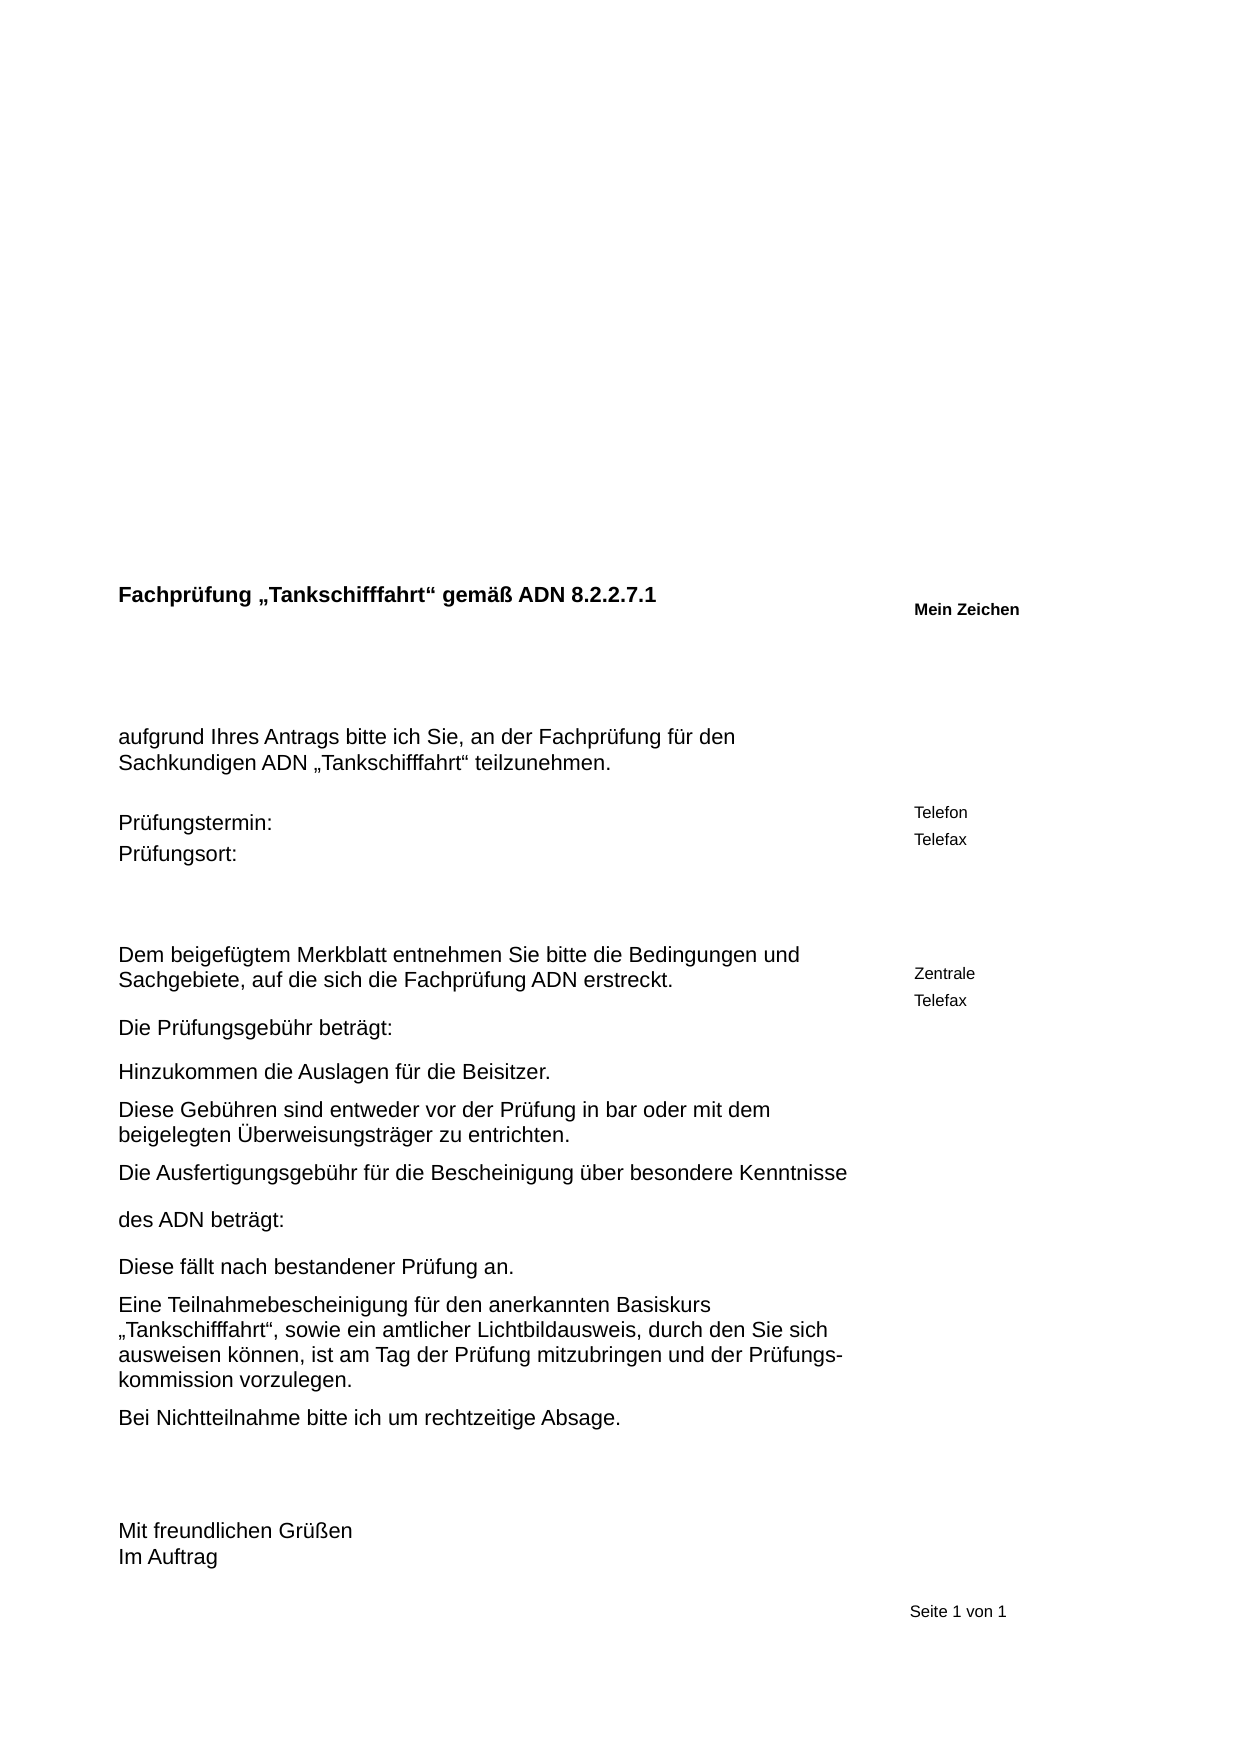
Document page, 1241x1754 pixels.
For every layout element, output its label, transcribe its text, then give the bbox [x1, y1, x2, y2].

text [629, 1005, 862, 1046]
text Dem beigefügtem Merkblatt entnehmen Sie bitte die Bedingungen und Sachgebiete, auf die sich die Fachprüfung ADN erstreckt. [118, 942, 862, 992]
text Prüfungsort: [118, 841, 276, 867]
text Fachprüfung „Tankschifffahrt“ gemäß ADN 8.2.2.7.1 [118, 582, 862, 607]
text Telefon [909, 799, 983, 826]
text Diese Gebühren sind entweder vor der Prüfung in bar oder mit dem beigelegten Überweisungsträger zu entrichten. [118, 1097, 862, 1147]
text Eine Teilnahmebescheinigung für den anerkannten Basiskurs „Tankschifffahrt“, sowie ein amtlicher Lichtbildausweis, durch den Sie sich ausweisen können, ist am Tag der Prüfung mitzubringen und der Prüfungs- kommission vorzulegen. [118, 1292, 862, 1393]
text Mit freundlichen Grüßen [118, 1518, 862, 1544]
text Hinzukommen die Auslagen für die Beisitzer. [118, 1059, 862, 1084]
text Prüfungstermin: [118, 800, 279, 841]
text des ADN beträgt: [118, 1197, 285, 1242]
text Diese fällt nach bestandener Prüfung an. [118, 1254, 862, 1279]
text Bei Nichtteilnahme bitte ich um rechtzeitige Absage. [118, 1405, 862, 1430]
text [484, 1197, 862, 1242]
text Mein Zeichen [909, 597, 1175, 618]
text Seite 1 von 1 [909, 1602, 1175, 1621]
text Die Prüfungsgebühr beträgt: [118, 1005, 393, 1046]
text Telefax [909, 826, 983, 853]
text aufgrund Ihres Antrags bitte ich Sie, an der Fachprüfung für den Sachkundigen ADN „Tankschifffahrt“ teilzunehmen. [118, 724, 862, 775]
text Zentrale [909, 960, 983, 987]
text [853, 800, 862, 841]
text Telefax [909, 987, 983, 1014]
text Im Auftrag [118, 1544, 862, 1569]
text Die Ausfertigungsgebühr für die Bescheinigung über besondere Kenntnisse [118, 1159, 862, 1185]
